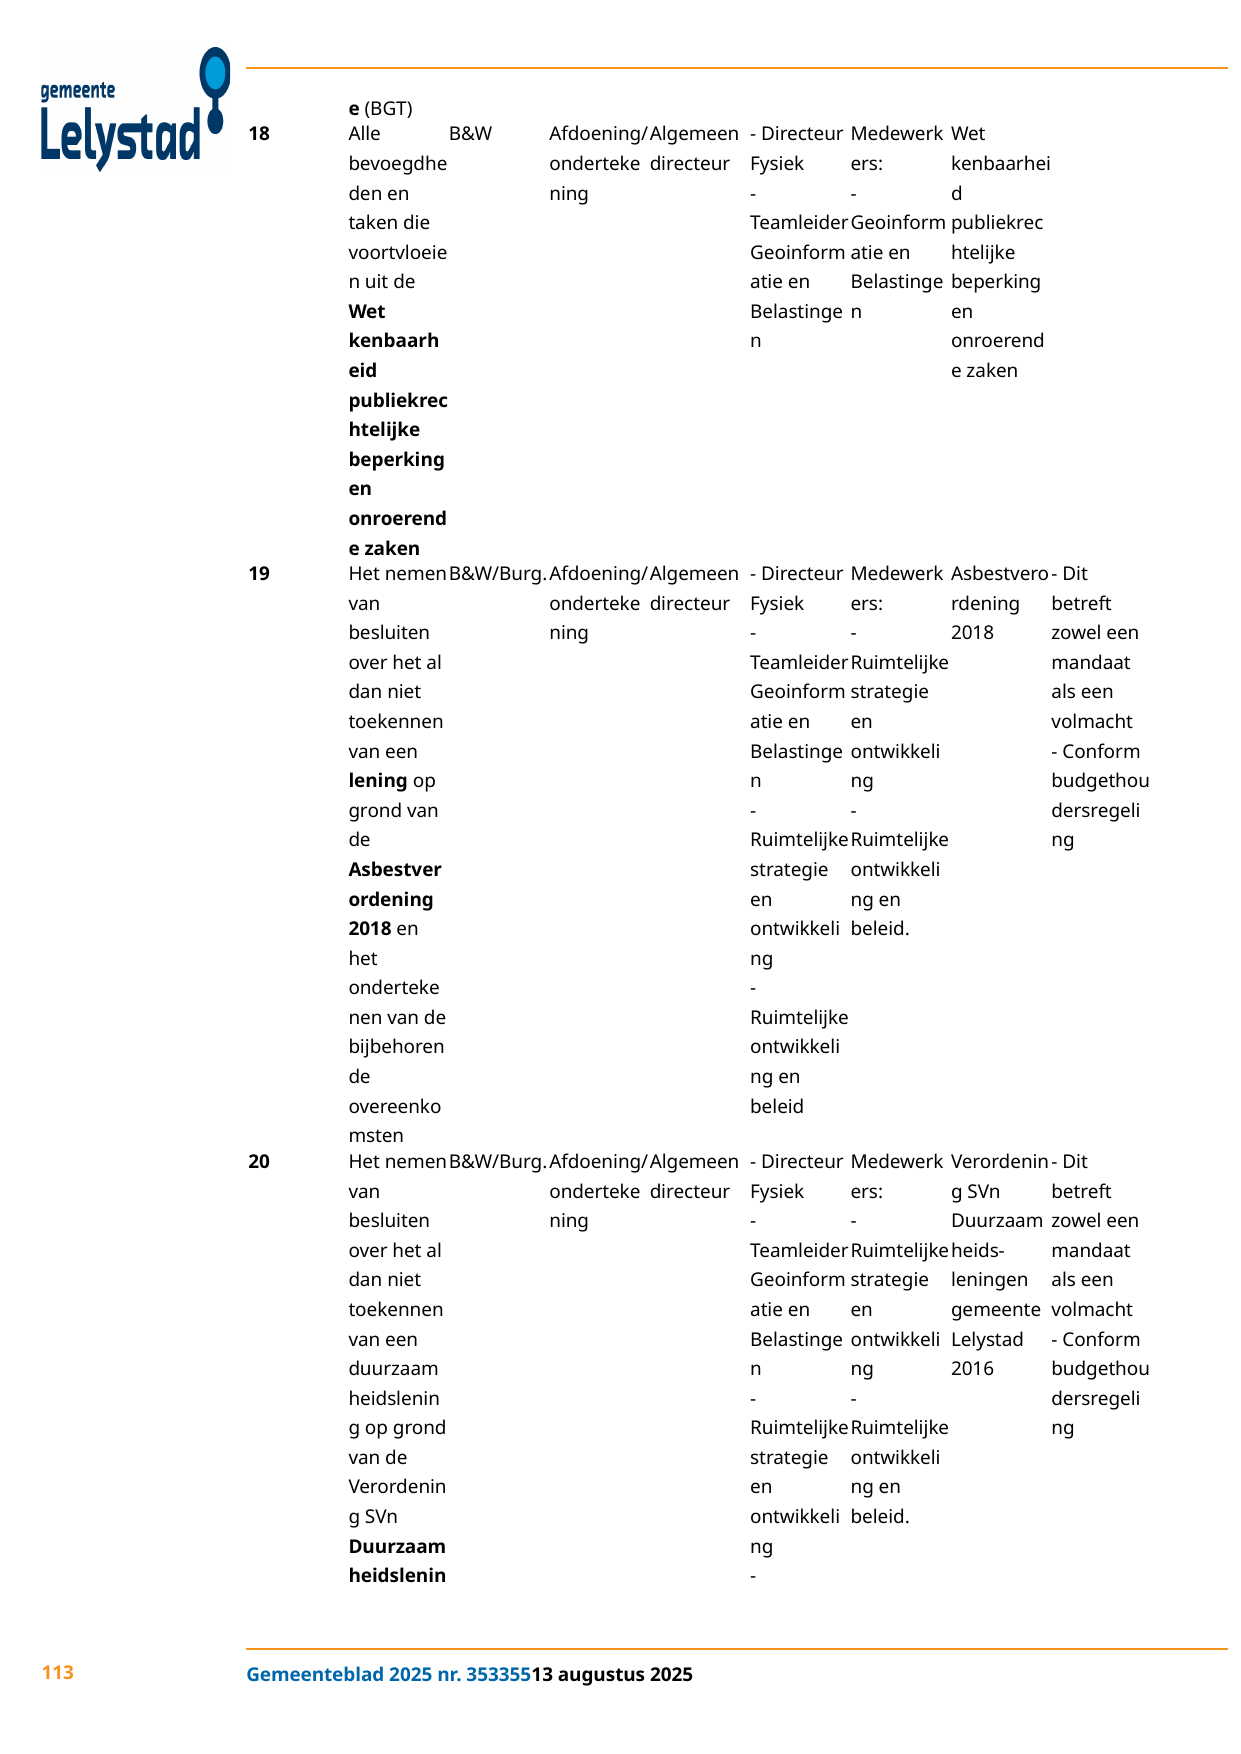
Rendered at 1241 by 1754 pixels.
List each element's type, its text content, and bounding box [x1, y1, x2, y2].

table_cell Wet kenbaarheid publiekrechtelijke beperkingen onroerende zaken [951, 121, 1051, 560]
table_cell Het nemen van besluiten over het al dan niet toekennen van een duurzaamheidslening op grond van de Verordening SVn Duurzaamheidslenin [348, 1148, 449, 1588]
table_cell [248, 95, 348, 121]
table_cell 20 [248, 1148, 348, 1588]
table_cell [850, 95, 951, 121]
table_cell B&W [449, 121, 549, 560]
table_cell B&W/Burg. [449, 560, 549, 1148]
table_cell [650, 95, 750, 121]
table_cell e (BGT) [348, 95, 449, 121]
table_cell Afdoening/ondertekening [549, 560, 649, 1148]
table_cell 19 [248, 560, 348, 1148]
table_cell Alle bevoegdheden en taken die voortvloeien uit de Wet kenbaarheid publiekrechtelijke beperkingen onroerende zaken [348, 121, 449, 560]
table_cell [1051, 95, 1152, 121]
table_cell Medewerkers: - Ruimtelijke strategie en ontwikkeling - Ruimtelijke ontwikkeling en beleid. [850, 560, 951, 1148]
table_cell - Directeur Fysiek - Teamleider Geoinformatie en Belastingen - Ruimtelijke strategie en ontwikkeling [750, 1148, 850, 1588]
table_cell B&W/Burg. [449, 1148, 549, 1588]
table_cell Algemeen directeur [650, 1148, 750, 1588]
table_cell [951, 95, 1051, 121]
table_cell Het nemen van besluiten over het al dan niet toekennen van een lening op grond van de Asbestverordening 2018 en het ondertekenen van de bijbehorende overeenkomsten [348, 560, 449, 1148]
table_cell Afdoening/ondertekening [549, 1148, 649, 1588]
table_cell - Directeur Fysiek - Teamleider Geoinformatie en Belastingen - Ruimtelijke strategie en ontwikkeling - Ruimtelijke ontwikkeling en beleid [750, 560, 850, 1148]
table_cell Medewerkers: - Ruimtelijke strategie en ontwikkeling - Ruimtelijke ontwikkeling en beleid. [850, 1148, 951, 1588]
table_cell Medewerkers: - Geoinformatie en Belastingen [850, 121, 951, 560]
table_cell Afdoening/ondertekening [549, 121, 649, 560]
table_cell Asbestverordening 2018 [951, 560, 1051, 1148]
table_cell 18 [248, 121, 348, 560]
table_cell - Dit betreft zowel een mandaat als een volmacht - Conform budgethoudersregeling [1051, 560, 1152, 1148]
picture [41, 47, 231, 172]
table_cell Algemeen directeur [650, 121, 750, 560]
table_cell Verordening SVn Duurzaamheids-leningen gemeente Lelystad 2016 [951, 1148, 1051, 1588]
table_cell - Directeur Fysiek - Teamleider Geoinformatie en Belastingen [750, 121, 850, 560]
table_cell [1051, 121, 1152, 560]
table_cell [449, 95, 549, 121]
table_cell [549, 95, 649, 121]
table_cell Algemeen directeur [650, 560, 750, 1148]
table_cell [750, 95, 850, 121]
table_cell - Dit betreft zowel een mandaat als een volmacht - Conform budgethoudersregeling [1051, 1148, 1152, 1588]
